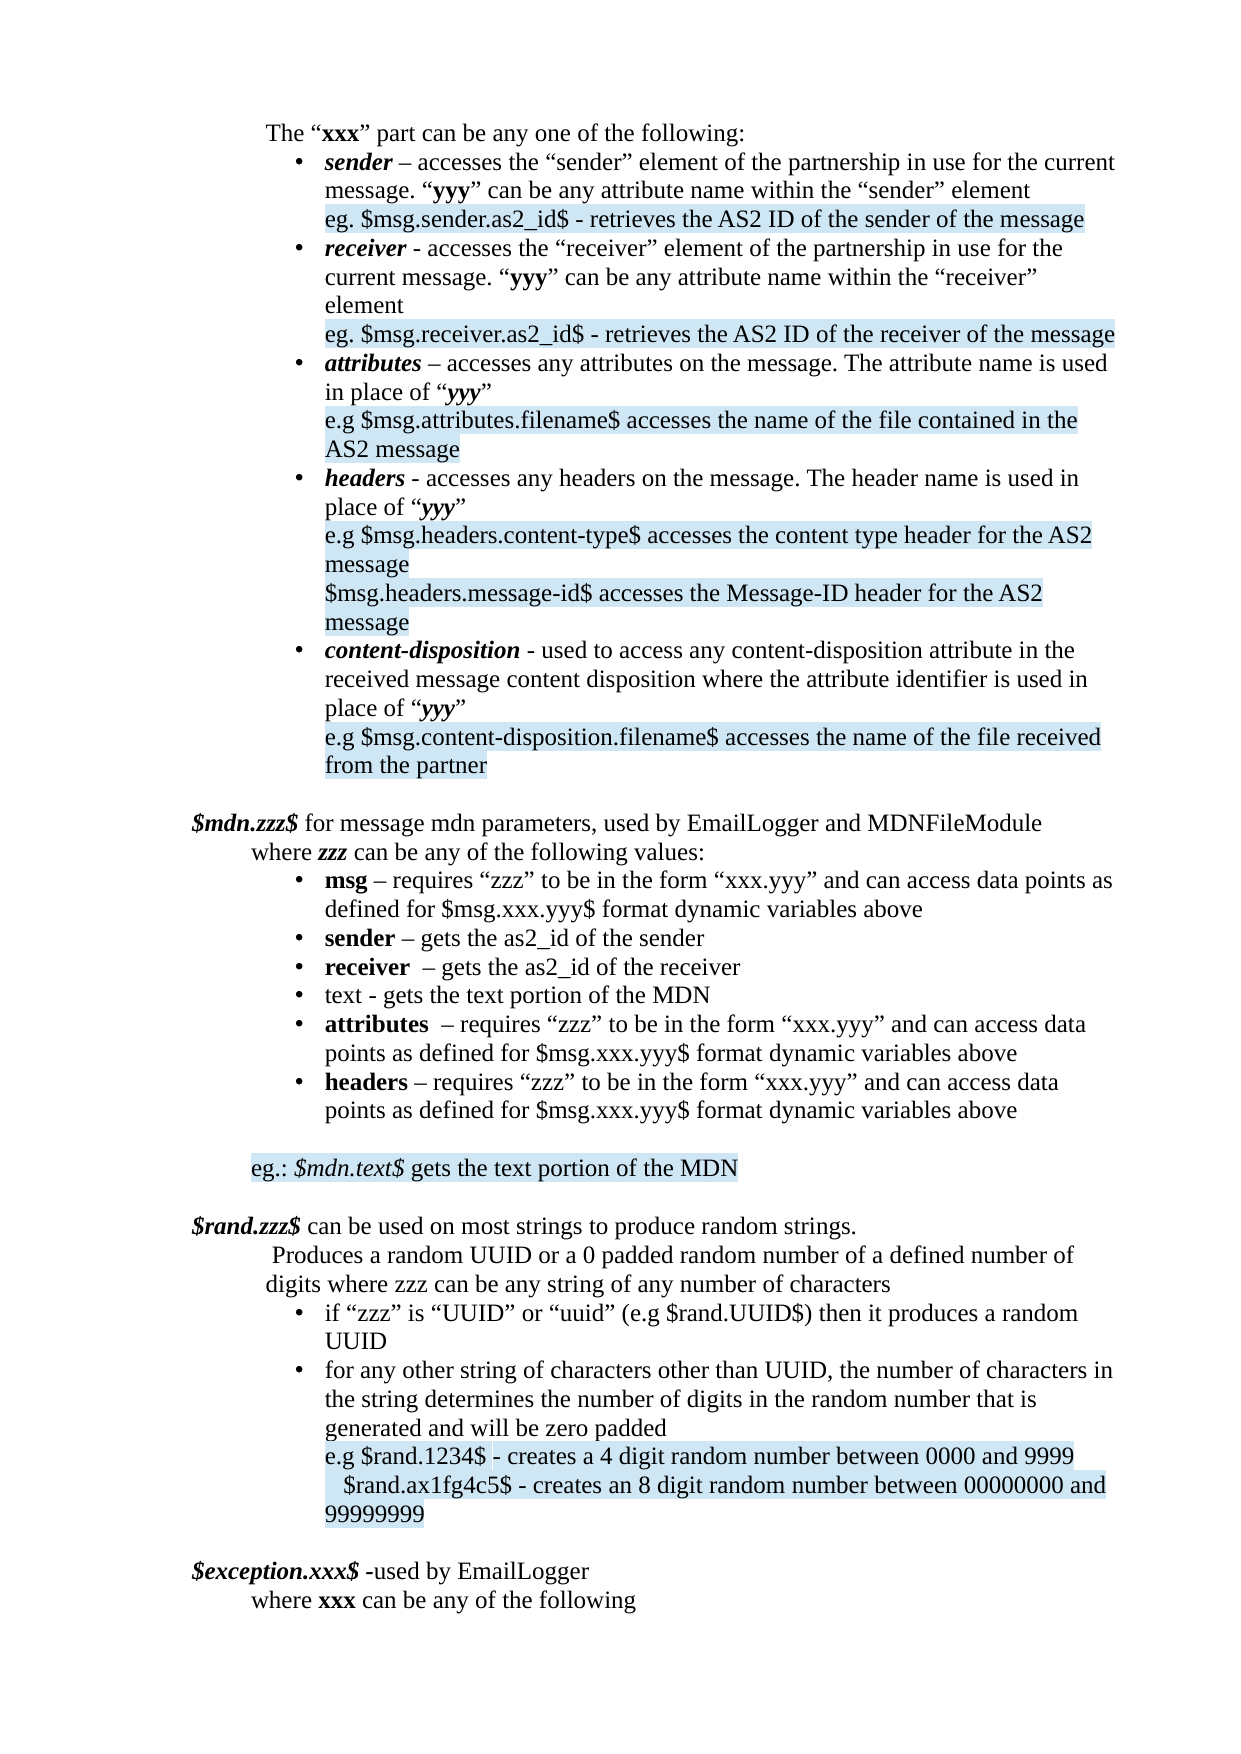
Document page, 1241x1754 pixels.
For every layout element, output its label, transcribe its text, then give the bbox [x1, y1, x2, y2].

list sender – accesses the “sender” element of the partnership in use for the current message. “yyy” can be any attribute name within the “sender” element eg. $msg.sender.as2_id$ - retrieves the AS2 ID of the sender of the message [295, 147, 1122, 233]
list headers - accesses any headers on the message. The header name is used in place of “yyy” e.g $msg.headers.content-type$ accesses the content type header for the AS2 message $msg.headers.message-id$ accesses the Message-ID header for the AS2 message [295, 463, 1122, 636]
subtitle The “xxx” part can be any one of the following: [236, 118, 1122, 147]
list content-disposition - used to access any content-disposition attribute in the received message content disposition where the attribute identifier is used in place of “yyy” e.g $msg.content-disposition.filename$ accesses the name of the file received from the partner [295, 636, 1122, 779]
subtitle $rand.zzz$ can be used on most strings to produce random strings. [162, 1211, 1122, 1240]
list eg.: $mdn.text$ gets the text portion of the MDN [221, 1124, 1122, 1182]
list if “zzz” is “UUID” or “uuid” (e.g $rand.UUID$) then it produces a random UUID [295, 1298, 1122, 1355]
list e.g $rand.1234$ - creates a 4 digit random number between 0000 and 9999 [295, 1441, 1122, 1470]
subtitle $mdn.zzz$ for message mdn parameters, used by EmailLogger and MDNFileModule [162, 808, 1122, 837]
list where xxx can be any of the following [221, 1585, 1122, 1614]
list text - gets the text portion of the MDN [295, 981, 1122, 1009]
list $rand.ax1fg4c5$ - creates an 8 digit random number between 00000000 and 99999999 [295, 1470, 1122, 1528]
list attributes – requires “zzz” to be in the form “xxx.yyy” and can access data points as defined for $msg.xxx.yyy$ format dynamic variables above [295, 1009, 1122, 1067]
subtitle $exception.xxx$ -used by EmailLogger [162, 1556, 1122, 1585]
list for any other string of characters other than UUID, the number of characters in the string determines the number of digits in the random number that is generated and will be zero padded [295, 1355, 1122, 1441]
list headers – requires “zzz” to be in the form “xxx.yyy” and can access data points as defined for $msg.xxx.yyy$ format dynamic variables above [295, 1067, 1122, 1124]
list msg – requires “zzz” to be in the form “xxx.yyy” and can access data points as defined for $msg.xxx.yyy$ format dynamic variables above [295, 866, 1122, 923]
subtitle Produces a random UUID or a 0 padded random number of a defined number of digits where zzz can be any string of any number of characters [236, 1240, 1122, 1298]
list where zzz can be any of the following values: [221, 837, 1122, 866]
list sender – gets the as2_id of the sender [295, 923, 1122, 952]
list receiver – gets the as2_id of the receiver [295, 952, 1122, 981]
list attributes – accesses any attributes on the message. The attribute name is used in place of “yyy” e.g $msg.attributes.filename$ accesses the name of the file contained in the AS2 message [295, 348, 1122, 463]
list receiver - accesses the “receiver” element of the partnership in use for the current message. “yyy” can be any attribute name within the “receiver” element eg. $msg.receiver.as2_id$ - retrieves the AS2 ID of the receiver of the message [295, 233, 1122, 348]
